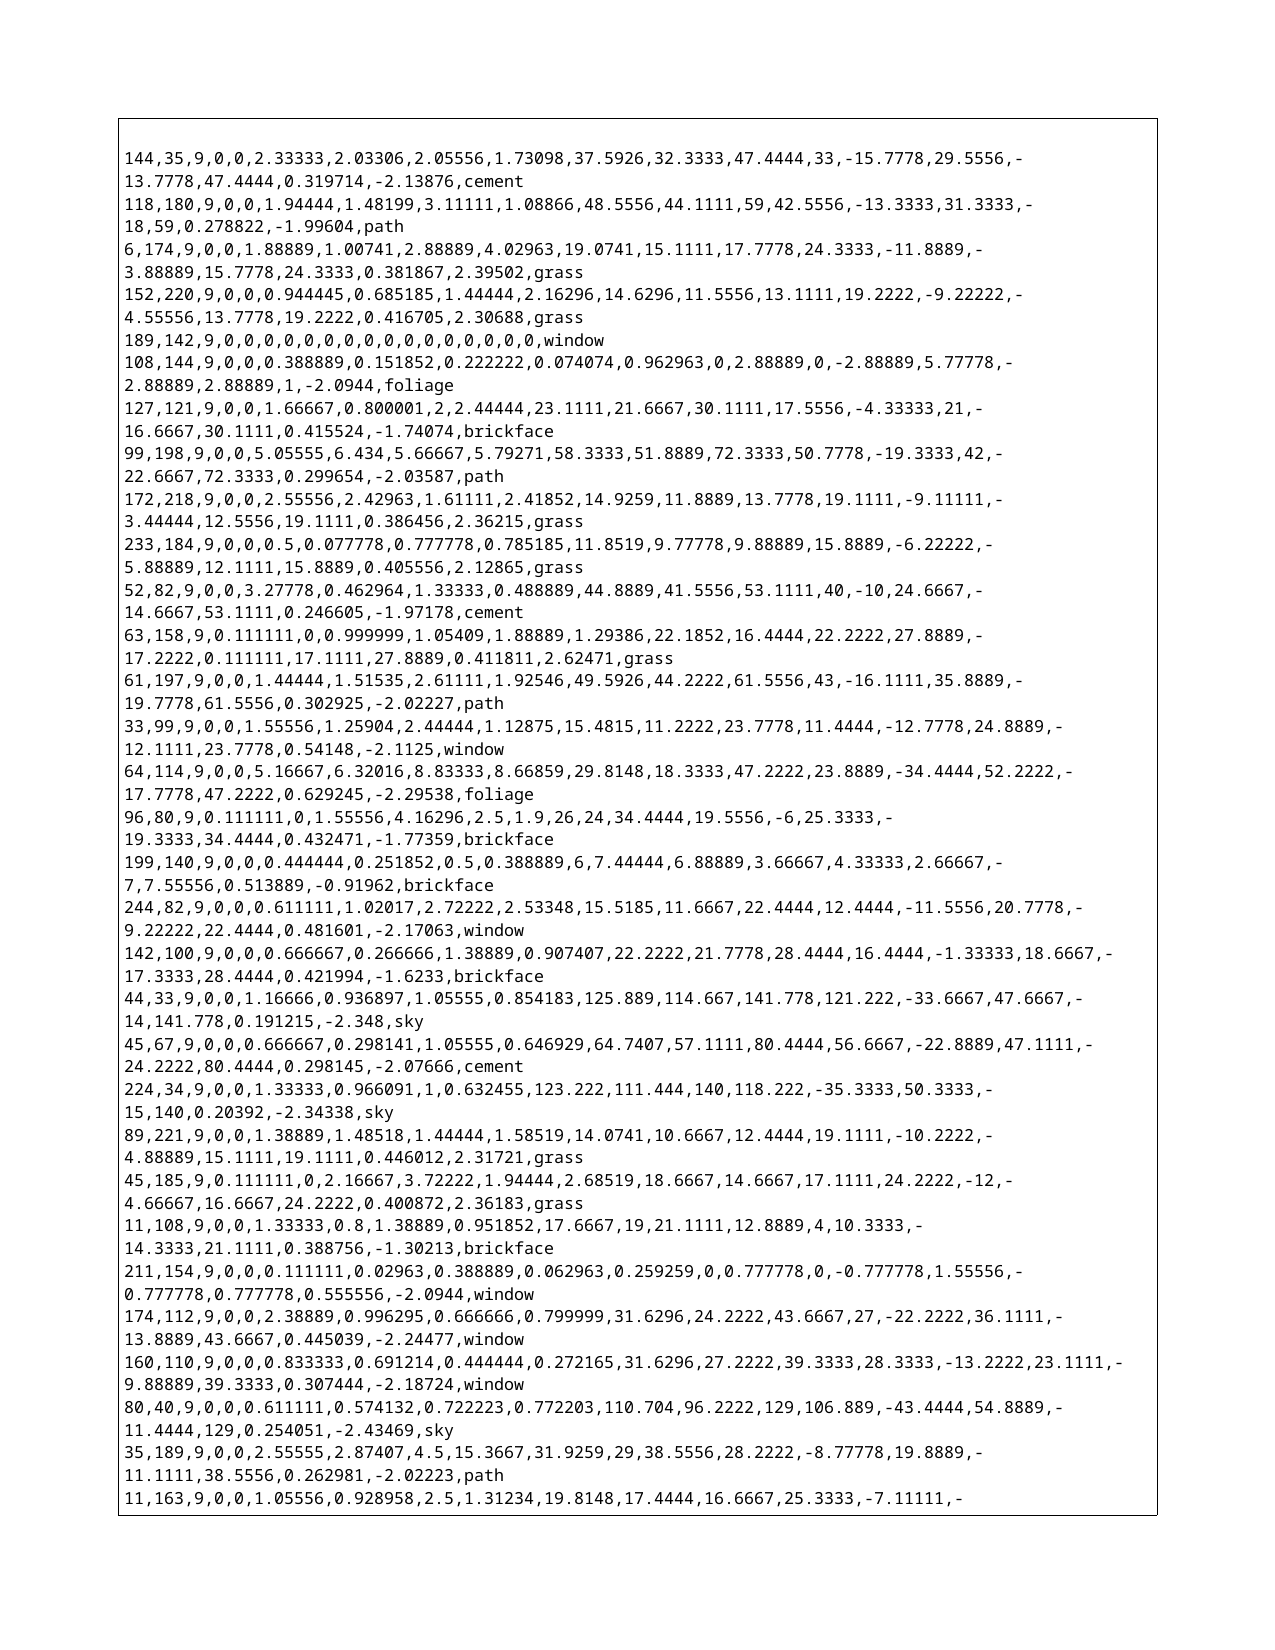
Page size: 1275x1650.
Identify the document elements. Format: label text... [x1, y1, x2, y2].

table_header 144,35,9,0,0,2.33333,2.03306,2.05556,1.73098,37.5926,32.3333,47.4444,33,-15.7778,29.5556,-13.7778,47.4444,0.319714,-2.13876,cement 118,180,9,0,0,1.94444,1.48199,3.11111,1.08866,48.5556,44.1111,59,42.5556,-13.3333,31.3333,-18,59,0.278822,-1.99604,path 6,174,9,0,0,1.88889,1.00741,2.88889,4.02963,19.0741,15.1111,17.7778,24.3333,-11.8889,-3.88889,15.7778,24.3333,0.381867,2.39502,grass 152,220,9,0,0,0.944445,0.685185,1.44444,2.16296,14.6296,11.5556,13.1111,19.2222,-9.22222,-4.55556,13.7778,19.2222,0.416705,2.30688,grass 189,142,9,0,0,0,0,0,0,0,0,0,0,0,0,0,0,0,0,window 108,144,9,0,0,0.388889,0.151852,0.222222,0.074074,0.962963,0,2.88889,0,-2.88889,5.77778,-2.88889,2.88889,1,-2.0944,foliage 127,121,9,0,0,1.66667,0.800001,2,2.44444,23.1111,21.6667,30.1111,17.5556,-4.33333,21,-16.6667,30.1111,0.415524,-1.74074,brickface 99,198,9,0,0,5.05555,6.434,5.66667,5.79271,58.3333,51.8889,72.3333,50.7778,-19.3333,42,-22.6667,72.3333,0.299654,-2.03587,path 172,218,9,0,0,2.55556,2.42963,1.61111,2.41852,14.9259,11.8889,13.7778,19.1111,-9.11111,-3.44444,12.5556,19.1111,0.386456,2.36215,grass 233,184,9,0,0,0.5,0.077778,0.777778,0.785185,11.8519,9.77778,9.88889,15.8889,-6.22222,-5.88889,12.1111,15.8889,0.405556,2.12865,grass 52,82,9,0,0,3.27778,0.462964,1.33333,0.488889,44.8889,41.5556,53.1111,40,-10,24.6667,-14.6667,53.1111,0.246605,-1.97178,cement 63,158,9,0.111111,0,0.999999,1.05409,1.88889,1.29386,22.1852,16.4444,22.2222,27.8889,-17.2222,0.111111,17.1111,27.8889,0.411811,2.62471,grass 61,197,9,0,0,1.44444,1.51535,2.61111,1.92546,49.5926,44.2222,61.5556,43,-16.1111,35.8889,-19.7778,61.5556,0.302925,-2.02227,path 33,99,9,0,0,1.55556,1.25904,2.44444,1.12875,15.4815,11.2222,23.7778,11.4444,-12.7778,24.8889,-12.1111,23.7778,0.54148,-2.1125,window 64,114,9,0,0,5.16667,6.32016,8.83333,8.66859,29.8148,18.3333,47.2222,23.8889,-34.4444,52.2222,-17.7778,47.2222,0.629245,-2.29538,foliage 96,80,9,0.111111,0,1.55556,4.16296,2.5,1.9,26,24,34.4444,19.5556,-6,25.3333,-19.3333,34.4444,0.432471,-1.77359,brickface 199,140,9,0,0,0.444444,0.251852,0.5,0.388889,6,7.44444,6.88889,3.66667,4.33333,2.66667,-7,7.55556,0.513889,-0.91962,brickface 244,82,9,0,0,0.611111,1.02017,2.72222,2.53348,15.5185,11.6667,22.4444,12.4444,-11.5556,20.7778,-9.22222,22.4444,0.481601,-2.17063,window 142,100,9,0,0,0.666667,0.266666,1.38889,0.907407,22.2222,21.7778,28.4444,16.4444,-1.33333,18.6667,-17.3333,28.4444,0.421994,-1.6233,brickface 44,33,9,0,0,1.16666,0.936897,1.05555,0.854183,125.889,114.667,141.778,121.222,-33.6667,47.6667,-14,141.778,0.191215,-2.348,sky 45,67,9,0,0,0.666667,0.298141,1.05555,0.646929,64.7407,57.1111,80.4444,56.6667,-22.8889,47.1111,-24.2222,80.4444,0.298145,-2.07666,cement 224,34,9,0,0,1.33333,0.966091,1,0.632455,123.222,111.444,140,118.222,-35.3333,50.3333,-15,140,0.20392,-2.34338,sky 89,221,9,0,0,1.38889,1.48518,1.44444,1.58519,14.0741,10.6667,12.4444,19.1111,-10.2222,-4.88889,15.1111,19.1111,0.446012,2.31721,grass 45,185,9,0.111111,0,2.16667,3.72222,1.94444,2.68519,18.6667,14.6667,17.1111,24.2222,-12,-4.66667,16.6667,24.2222,0.400872,2.36183,grass 11,108,9,0,0,1.33333,0.8,1.38889,0.951852,17.6667,19,21.1111,12.8889,4,10.3333,-14.3333,21.1111,0.388756,-1.30213,brickface 211,154,9,0,0,0.111111,0.02963,0.388889,0.062963,0.259259,0,0.777778,0,-0.777778,1.55556,-0.777778,0.777778,0.555556,-2.0944,window 174,112,9,0,0,2.38889,0.996295,0.666666,0.799999,31.6296,24.2222,43.6667,27,-22.2222,36.1111,-13.8889,43.6667,0.445039,-2.24477,window 160,110,9,0,0,0.833333,0.691214,0.444444,0.272165,31.6296,27.2222,39.3333,28.3333,-13.2222,23.1111,-9.88889,39.3333,0.307444,-2.18724,window 80,40,9,0,0,0.611111,0.574132,0.722223,0.772203,110.704,96.2222,129,106.889,-43.4444,54.8889,-11.4444,129,0.254051,-2.43469,sky 35,189,9,0,0,2.55555,2.87407,4.5,15.3667,31.9259,29,38.5556,28.2222,-8.77778,19.8889,-11.1111,38.5556,0.262981,-2.02223,path 11,163,9,0,0,1.05556,0.928958,2.5,1.31234,19.8148,17.4444,16.6667,25.3333,-7.11111,- [119, 119, 1157, 1515]
